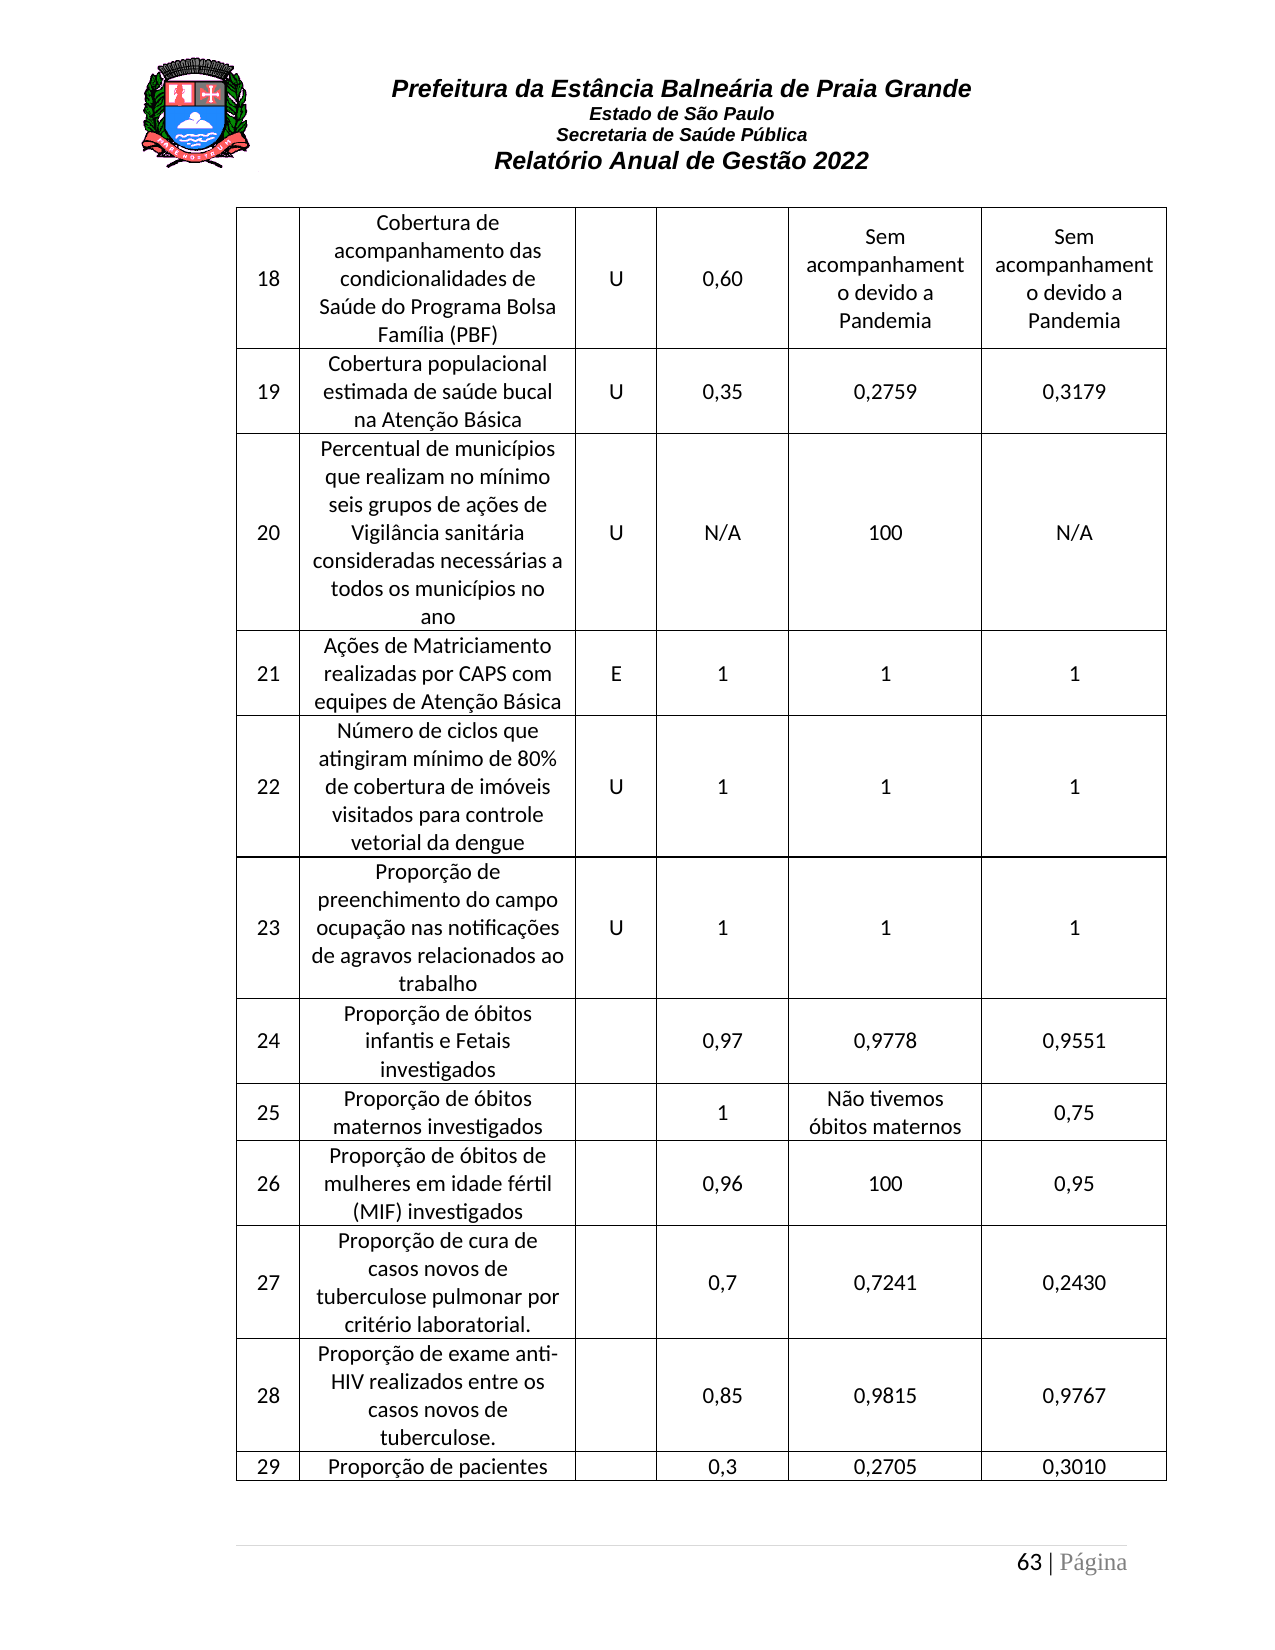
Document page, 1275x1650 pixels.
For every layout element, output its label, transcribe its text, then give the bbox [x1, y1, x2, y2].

table_cell 0,9815 [789, 1339, 981, 1451]
table_cell 0,2705 [789, 1452, 981, 1480]
table_cell 0,95 [982, 1141, 1166, 1225]
table_cell Percentual de municípios que realizam no mínimo seis grupos de ações de Vigilância sanitária consideradas necessárias a todos os municípios no ano [300, 434, 575, 630]
table_cell 23 [237, 858, 299, 998]
table_cell [576, 1141, 656, 1225]
table_cell 0,7 [657, 1226, 788, 1338]
table_cell 0,96 [657, 1141, 788, 1225]
table_cell 0,9767 [982, 1339, 1166, 1451]
table_cell 24 [237, 999, 299, 1083]
table_cell 0,7241 [789, 1226, 981, 1338]
table_cell N/A [657, 434, 788, 630]
table_cell 1 [789, 858, 981, 998]
table_cell Proporção de cura de casos novos de tuberculose pulmonar por critério laboratorial. [300, 1226, 575, 1338]
table_cell Proporção de óbitos de mulheres em idade fértil (MIF) investigados [300, 1141, 575, 1225]
table_cell 26 [237, 1141, 299, 1225]
table_cell 0,9778 [789, 999, 981, 1083]
table_cell 1 [982, 858, 1166, 998]
table_cell Cobertura de acompanhamento das condicionalidades de Saúde do Programa Bolsa Família (PBF) [300, 208, 575, 348]
table_cell 27 [237, 1226, 299, 1338]
table_cell U [576, 434, 656, 630]
table_cell 1 [657, 1084, 788, 1140]
table_cell 1 [982, 716, 1166, 856]
table_cell 1 [789, 716, 981, 856]
table_cell Sem acompanhamento devido a Pandemia [982, 208, 1166, 348]
table_cell Proporção de óbitos infantis e Fetais investigados [300, 999, 575, 1083]
table_cell U [576, 716, 656, 856]
table_cell 25 [237, 1084, 299, 1140]
table_cell 0,3179 [982, 349, 1166, 433]
table_cell E [576, 631, 656, 715]
table_cell Proporção de pacientes [300, 1452, 575, 1480]
table_cell 0,2430 [982, 1226, 1166, 1338]
table_cell 0,60 [657, 208, 788, 348]
table_cell 0,97 [657, 999, 788, 1083]
table_cell 18 [237, 208, 299, 348]
table_cell Número de ciclos que atingiram mínimo de 80% de cobertura de imóveis visitados para controle vetorial da dengue [300, 716, 575, 856]
table_cell Ações de Matriciamento realizadas por CAPS com equipes de Atenção Básica [300, 631, 575, 715]
table_cell U [576, 858, 656, 998]
table_cell 1 [657, 858, 788, 998]
table_cell 1 [789, 631, 981, 715]
table_cell 19 [237, 349, 299, 433]
table_cell [576, 999, 656, 1083]
table_cell 0,35 [657, 349, 788, 433]
table_cell 0,3 [657, 1452, 788, 1480]
table_cell Proporção de óbitos maternos investigados [300, 1084, 575, 1140]
table_cell N/A [982, 434, 1166, 630]
table_cell [576, 1084, 656, 1140]
table_cell 1 [982, 631, 1166, 715]
table_cell [576, 1339, 656, 1451]
table_cell 22 [237, 716, 299, 856]
table_cell 100 [789, 434, 981, 630]
table_cell U [576, 349, 656, 433]
table_cell 0,9551 [982, 999, 1166, 1083]
table_cell 28 [237, 1339, 299, 1451]
table_cell 100 [789, 1141, 981, 1225]
table_cell 0,85 [657, 1339, 788, 1451]
table_cell 0,3010 [982, 1452, 1166, 1480]
table_cell 29 [237, 1452, 299, 1480]
table_cell 1 [657, 716, 788, 856]
table_cell 1 [657, 631, 788, 715]
table_cell Proporção de preenchimento do campo ocupação nas notificações de agravos relacionados ao trabalho [300, 858, 575, 998]
table_cell [576, 1452, 656, 1480]
table_cell Proporção de exame anti-HIV realizados entre os casos novos de tuberculose. [300, 1339, 575, 1451]
table_cell 0,2759 [789, 349, 981, 433]
table_cell 21 [237, 631, 299, 715]
table_cell 0,75 [982, 1084, 1166, 1140]
table_cell Cobertura populacional estimada de saúde bucal na Atenção Básica [300, 349, 575, 433]
table_cell U [576, 208, 656, 348]
picture [132, 55, 259, 172]
table_cell 20 [237, 434, 299, 630]
table_cell Sem acompanhamento devido a Pandemia [789, 208, 981, 348]
table_cell [576, 1226, 656, 1338]
table_cell Não tivemos óbitos maternos [789, 1084, 981, 1140]
